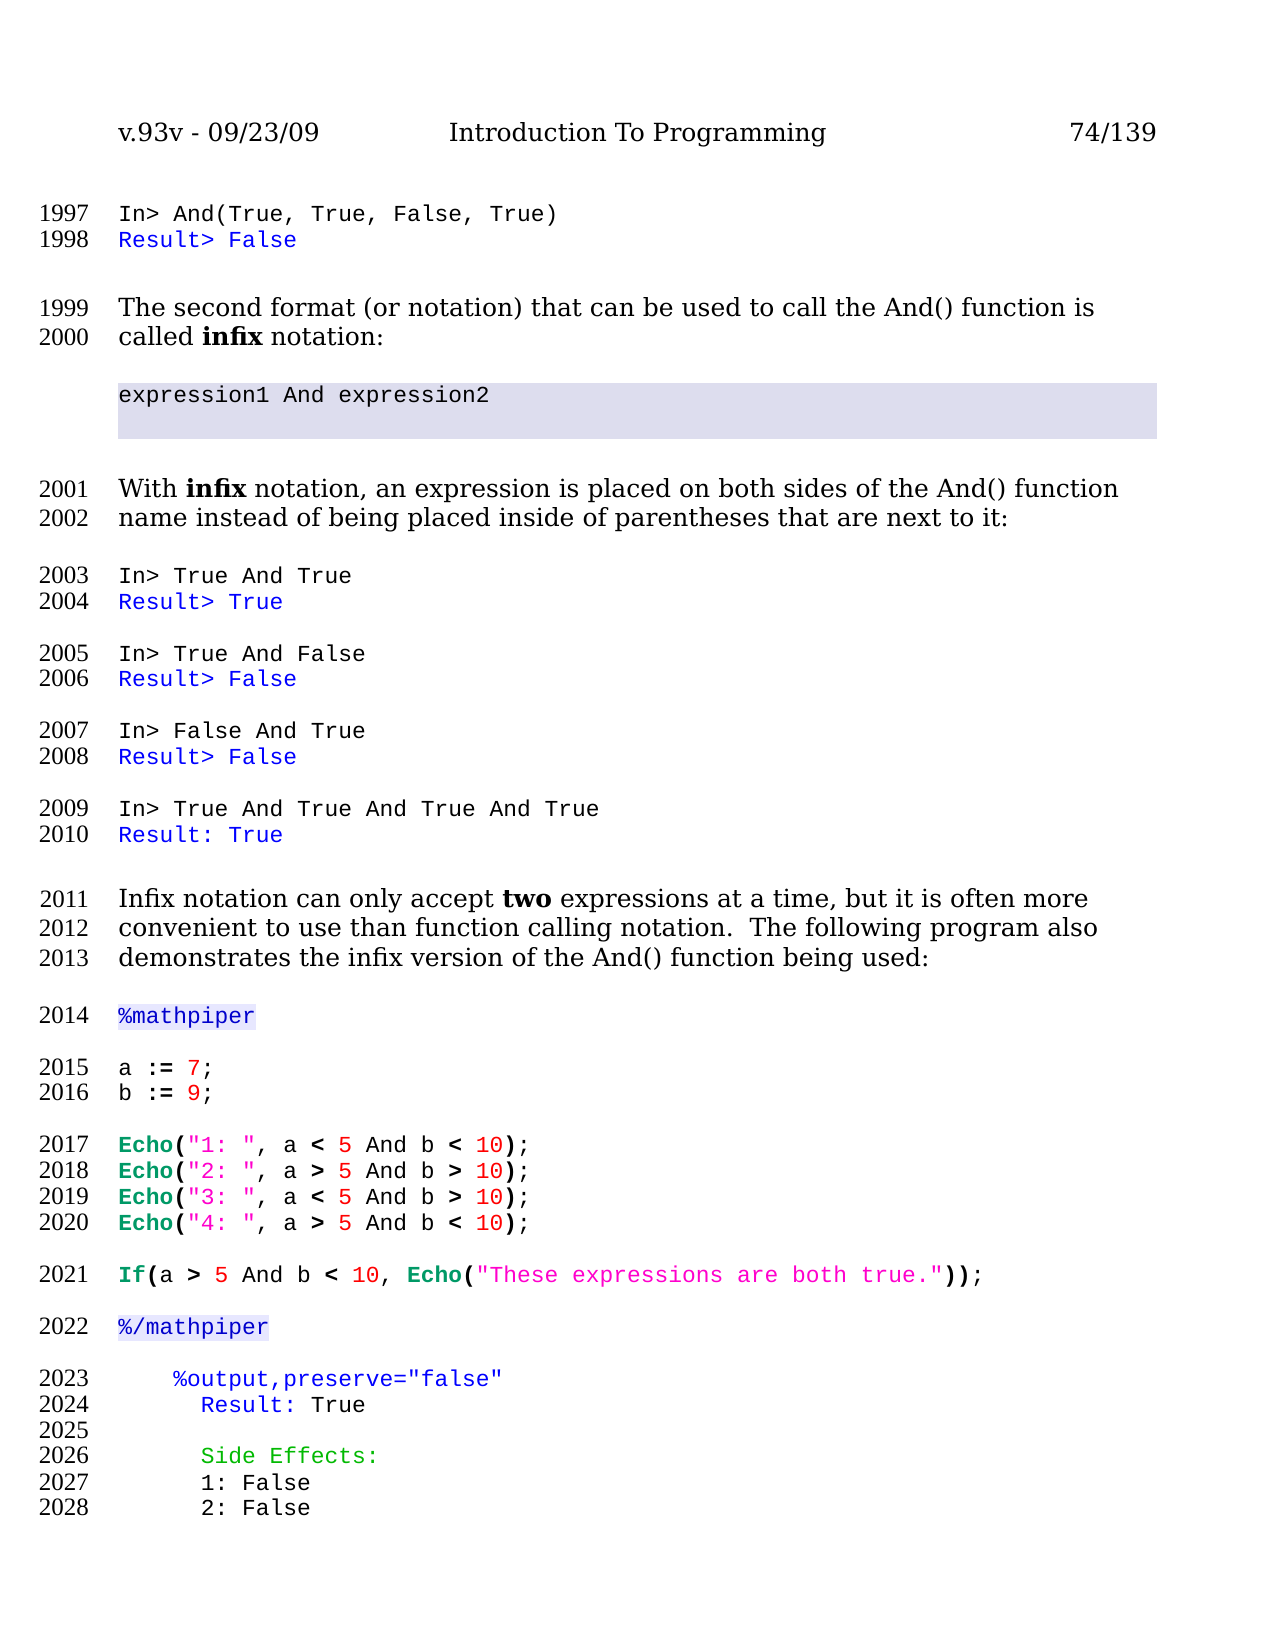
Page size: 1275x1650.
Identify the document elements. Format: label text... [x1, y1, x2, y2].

text Echo("4: ", a > 5 And b < 10); [118, 1211, 1157, 1237]
text %mathpiper [118, 1004, 1157, 1030]
text b := 9; [118, 1082, 1157, 1108]
text In> True And True [118, 564, 1157, 590]
text Echo("2: ", a > 5 And b > 10); [118, 1159, 1157, 1186]
text Result: True [118, 1393, 1157, 1419]
text 1: False [118, 1471, 1157, 1497]
text %/mathpiper [118, 1315, 1157, 1341]
text %output,preserve="false" [118, 1367, 1157, 1393]
text Result> False [118, 668, 1157, 694]
table_header expression1 And expression2 [118, 383, 1157, 439]
text a := 7; [118, 1056, 1157, 1082]
text Echo("3: ", a < 5 And b > 10); [118, 1186, 1157, 1211]
text 2: False [118, 1497, 1157, 1523]
text Infix notation can only accept two expressions at a time, but it is often more convenient to use than function calling notation. The following program also demonstrates the infix version of the And() function being used: [118, 884, 1157, 972]
text Result> False [118, 746, 1157, 772]
text In> False And True [118, 720, 1157, 746]
text Echo("1: ", a < 5 And b < 10); [118, 1134, 1157, 1159]
text The second format (or notation) that can be used to call the And() function is called infix notation: [118, 293, 1157, 351]
text Result> False [118, 229, 1157, 254]
text Result: True [118, 823, 1157, 849]
text Side Effects: [118, 1445, 1157, 1471]
text Result> True [118, 590, 1157, 616]
text In> And(True, True, False, True) [118, 203, 1157, 229]
text In> True And True And True And True [118, 797, 1157, 823]
text In> True And False [118, 642, 1157, 668]
text With infix notation, an expression is placed on both sides of the And() function name instead of being placed inside of parentheses that are next to it: [118, 473, 1157, 532]
text If(a > 5 And b < 10, Echo("These expressions are both true.")); [118, 1263, 1157, 1289]
